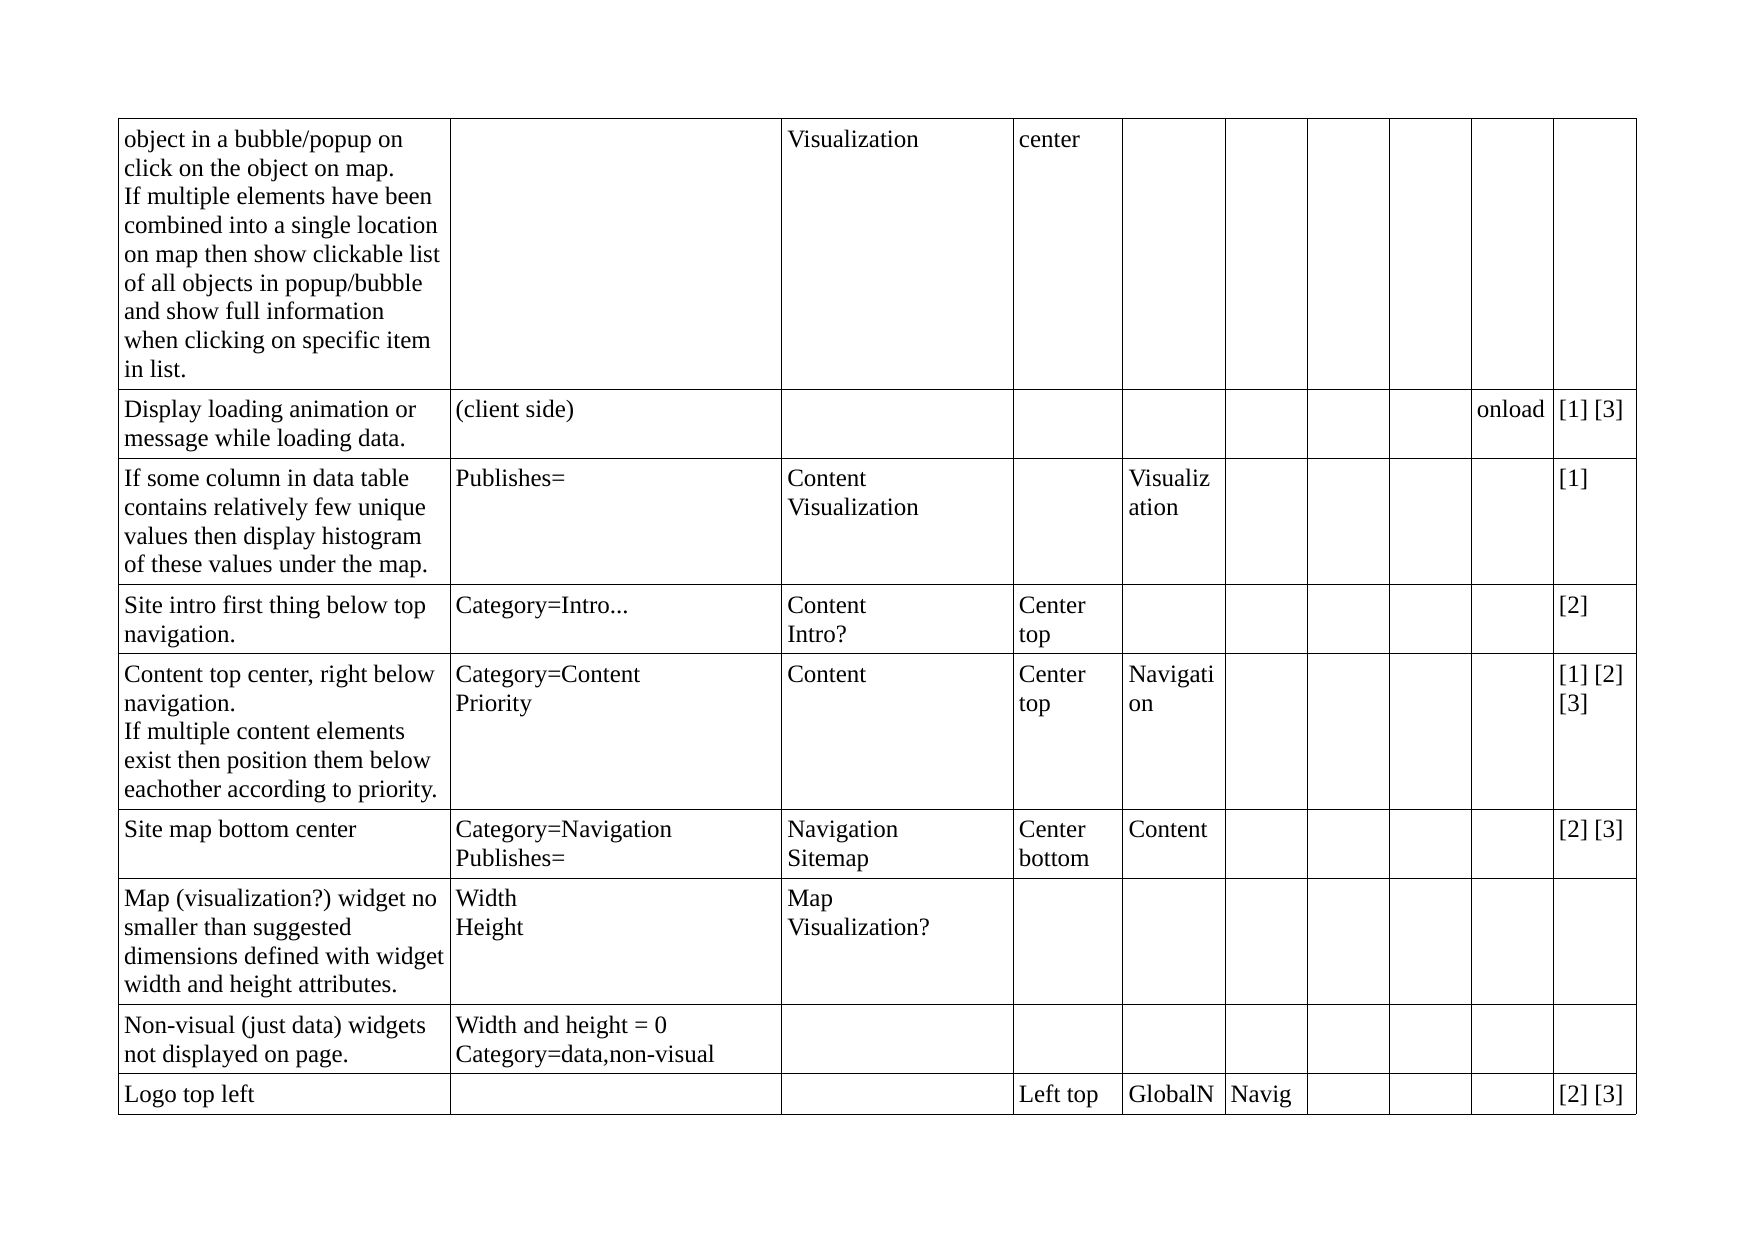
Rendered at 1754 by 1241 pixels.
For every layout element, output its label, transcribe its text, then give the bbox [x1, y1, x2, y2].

table_cell Site intro first thing below top navigation. [119, 585, 450, 653]
table_cell [1472, 459, 1553, 584]
table_cell center [1014, 119, 1122, 388]
table_cell Site map bottom center [119, 810, 450, 877]
table_cell Content Visualization [782, 459, 1013, 584]
table_cell [1472, 810, 1553, 877]
table_cell [1308, 1074, 1389, 1113]
table_cell [1554, 1005, 1636, 1073]
table_cell Center top [1014, 585, 1122, 653]
table_cell Navig [1226, 1074, 1307, 1113]
table_cell [2] [3] [1554, 1074, 1636, 1113]
table_cell [1390, 879, 1471, 1004]
table_cell [1308, 119, 1389, 388]
table_cell Visualization [1123, 459, 1225, 584]
table_cell [1226, 119, 1307, 388]
table_cell [1390, 1005, 1471, 1073]
table_cell [1308, 390, 1389, 457]
table_cell [1472, 1074, 1553, 1113]
table_cell [1308, 585, 1389, 653]
table_cell [1123, 390, 1225, 457]
table_cell [1390, 1074, 1471, 1113]
table_cell Content [1123, 810, 1225, 877]
table_cell [1014, 459, 1122, 584]
table_cell [1014, 879, 1122, 1004]
table_cell [1226, 654, 1307, 808]
table_cell Visualization [782, 119, 1013, 388]
table_cell Width Height [451, 879, 781, 1004]
table_cell Display loading animation or message while loading data. [119, 390, 450, 457]
table_cell [782, 390, 1013, 457]
table_cell [1123, 585, 1225, 653]
table_cell onload [1472, 390, 1553, 457]
table_cell [1308, 459, 1389, 584]
table_cell Logo top left [119, 1074, 450, 1113]
table_cell GlobalN [1123, 1074, 1225, 1113]
table_cell Navigation [1123, 654, 1225, 808]
table_cell [1390, 810, 1471, 877]
table_cell [1308, 654, 1389, 808]
table_cell Content Intro? [782, 585, 1013, 653]
table_cell [1] [2] [3] [1554, 654, 1636, 808]
table_cell [1472, 654, 1553, 808]
table_cell Center bottom [1014, 810, 1122, 877]
table_cell [451, 1074, 781, 1113]
table_cell [1123, 879, 1225, 1004]
table_cell [1226, 810, 1307, 877]
table_cell [451, 119, 781, 388]
table_cell Width and height = 0 Category=data,non-visual [451, 1005, 781, 1073]
table_cell Category=Intro... [451, 585, 781, 653]
table_cell [1] [1554, 459, 1636, 584]
table_cell Content [782, 654, 1013, 808]
table_cell [2] [1554, 585, 1636, 653]
table_cell [1472, 1005, 1553, 1073]
table_cell Map Visualization? [782, 879, 1013, 1004]
table_cell [1390, 585, 1471, 653]
table_cell Navigation Sitemap [782, 810, 1013, 877]
table_cell [2] [3] [1554, 810, 1636, 877]
table_cell Center top [1014, 654, 1122, 808]
table_cell [1390, 654, 1471, 808]
table_cell [1226, 879, 1307, 1004]
table_cell [1554, 119, 1636, 388]
table_cell [1308, 810, 1389, 877]
table_cell [1554, 879, 1636, 1004]
table_cell [1226, 390, 1307, 457]
table_cell Category=Navigation Publishes= [451, 810, 781, 877]
table_cell [1123, 119, 1225, 388]
table_cell Category=Content Priority [451, 654, 781, 808]
table_cell [1226, 459, 1307, 584]
table_cell Content top center, right below navigation. If multiple content elements exist then position them below eachother according to priority. [119, 654, 450, 808]
table_cell [1472, 585, 1553, 653]
table_cell [1014, 390, 1122, 457]
table_cell object in a bubble/popup on click on the object on map. If multiple elements have been combined into a single location on map then show clickable list of all objects in popup/bubble and show full information when clicking on specific item in list. [119, 119, 450, 388]
table_cell Non-visual (just data) widgets not displayed on page. [119, 1005, 450, 1073]
table_cell [1226, 585, 1307, 653]
table_cell [1472, 879, 1553, 1004]
table_cell [1308, 1005, 1389, 1073]
table_cell [1390, 459, 1471, 584]
table_cell [1014, 1005, 1122, 1073]
table_cell [1472, 119, 1553, 388]
table_cell [1226, 1005, 1307, 1073]
table_cell [782, 1005, 1013, 1073]
table_cell [1308, 879, 1389, 1004]
table_cell [782, 1074, 1013, 1113]
table_cell [1390, 390, 1471, 457]
table_cell [1390, 119, 1471, 388]
table_cell If some column in data table contains relatively few unique values then display histogram of these values under the map. [119, 459, 450, 584]
table_cell Publishes= [451, 459, 781, 584]
table_cell Left top [1014, 1074, 1122, 1113]
table_cell Map (visualization?) widget no smaller than suggested dimensions defined with widget width and height attributes. [119, 879, 450, 1004]
table_cell [1123, 1005, 1225, 1073]
table_cell [1] [3] [1554, 390, 1636, 457]
table_cell (client side) [451, 390, 781, 457]
